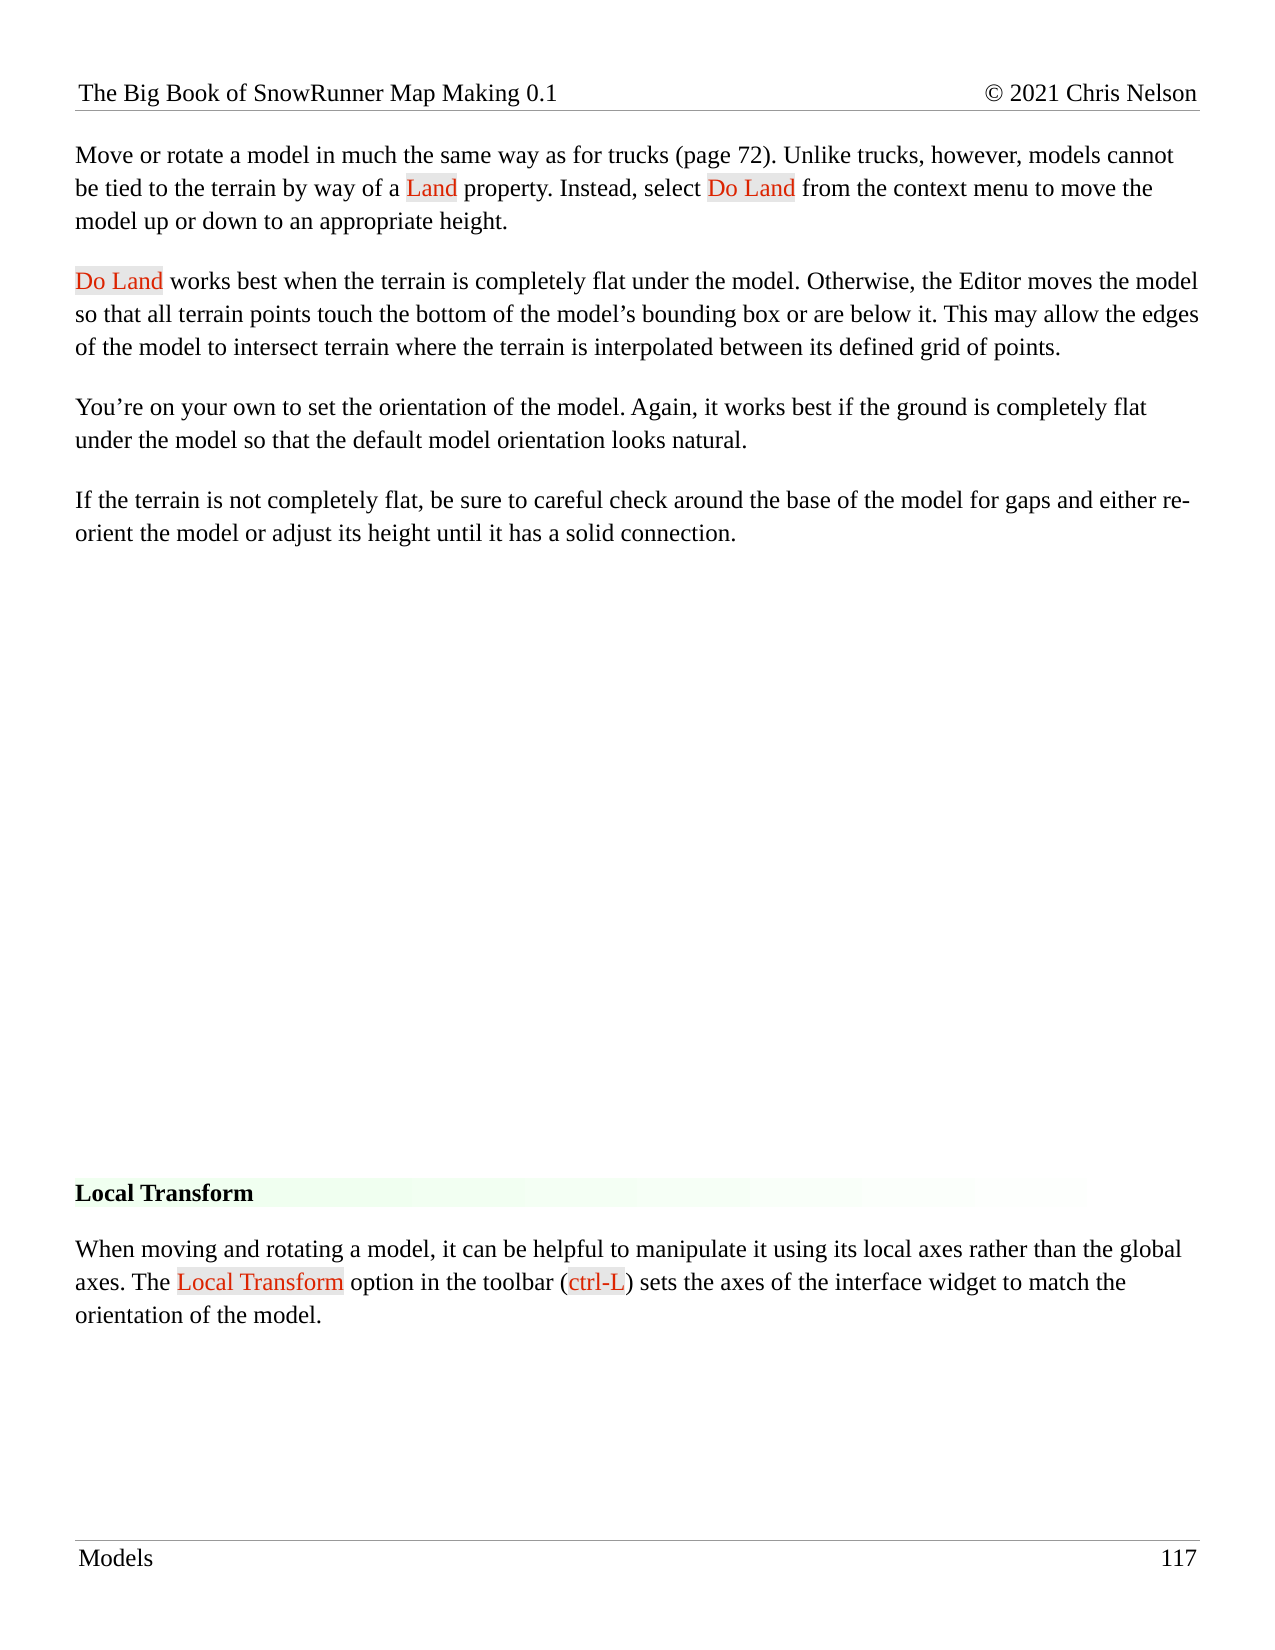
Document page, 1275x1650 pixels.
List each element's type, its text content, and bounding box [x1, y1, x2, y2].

text When moving and rotating a model, it can be helpful to manipulate it using its local axes rather than the global axes. The Local Transform option in the toolbar (ctrl‑L) sets the axes of the interface widget to match the orientation of the model. [75, 1234, 1200, 1328]
subtitle Local Transform [75, 1178, 1200, 1207]
text If the terrain is not completely flat, be sure to careful check around the base of the model for gaps and either re-orient the model or adjust its height until it has a solid connection. [75, 485, 1200, 547]
text You’re on your own to set the orientation of the model. Again, it works best if the ground is completely flat under the model so that the default model orientation looks natural. [75, 392, 1200, 454]
text Move or rotate a model in much the same way as for trucks (page 72). Unlike trucks, however, models cannot be tied to the terrain by way of a Land property. Instead, select Do Land from the context menu to move the model up or down to an appropriate height. [75, 140, 1200, 235]
text Do Land works best when the terrain is completely flat under the model. Otherwise, the Editor moves the model so that all terrain points touch the bottom of the model’s bounding box or are below it. This may allow the edges of the model to intersect terrain where the terrain is interpolated between its defined grid of points. [75, 266, 1200, 361]
